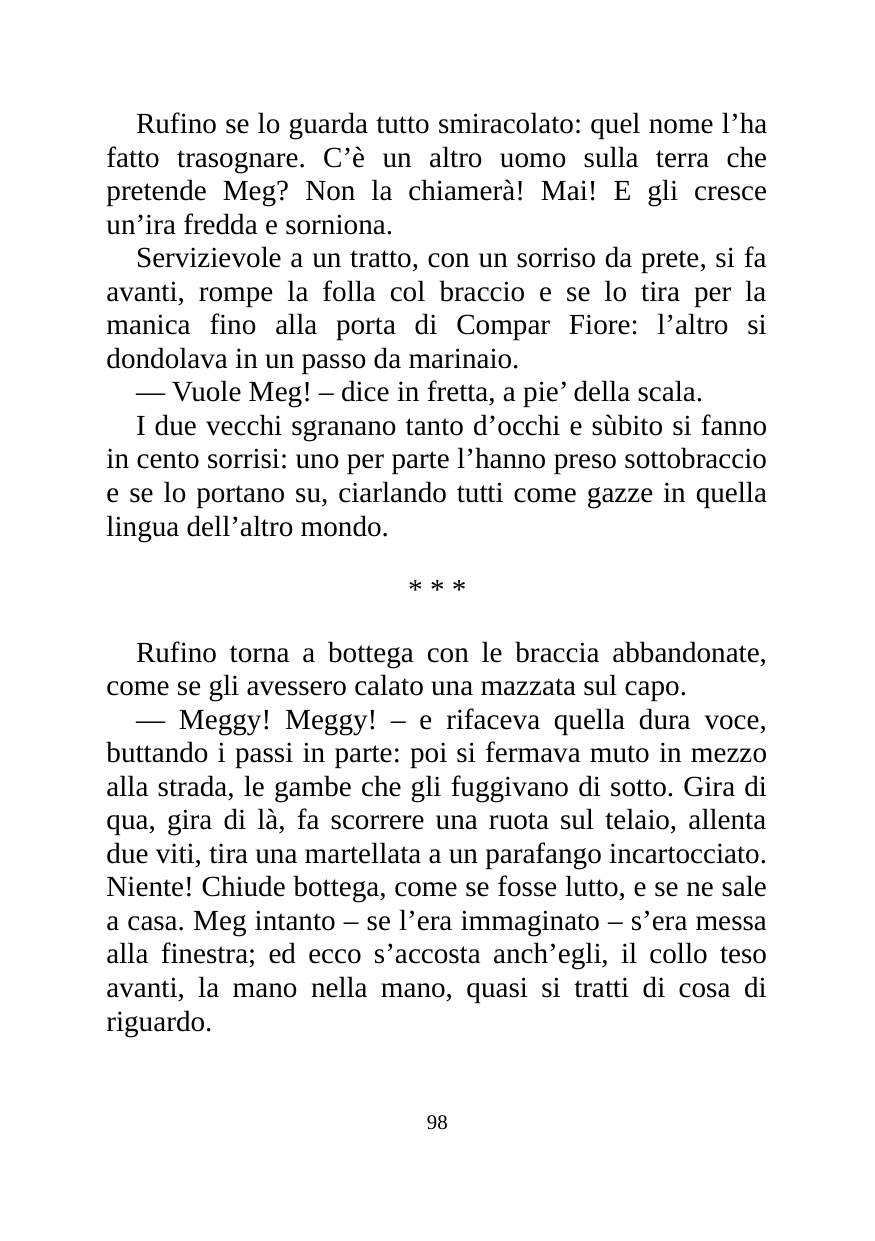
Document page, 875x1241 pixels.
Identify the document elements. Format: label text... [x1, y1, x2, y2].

text Servizievole a un tratto, con un sorriso da prete, si fa avanti, rompe la folla col braccio e se lo tira per la manica fino alla porta di Compar Fiore: l’altro si dondolava in un passo da marinaio. [106, 240, 768, 374]
text Rufino se lo guarda tutto smiracolato: quel nome l’ha fatto trasognare. C’è un altro uomo sulla terra che pretende Meg? Non la chiamerà! Mai! E gli cresce un’ira fredda e sorniona. [106, 106, 768, 240]
text * * * [106, 572, 768, 605]
text I due vecchi sgranano tanto d’occhi e sùbito si fanno in cento sorrisi: uno per parte l’hanno preso sottobraccio e se lo portano su, ciarlando tutti come gazze in quella lingua dell’altro mondo. [106, 408, 768, 542]
text — Meggy! Meggy! – e rifaceva quella dura voce, buttando i passi in parte: poi si fermava muto in mezzo alla strada, le gambe che gli fuggivano di sotto. Gira di qua, gira di là, fa scorrere una ruota sul telaio, allenta due viti, tira una martellata a un parafango incartocciato. Niente! Chiude bottega, come se fosse lutto, e se ne sale a casa. Meg intanto – se l’era immaginato – s’era messa alla finestra; ed ecco s’accosta anch’egli, il collo teso avanti, la mano nella mano, quasi si tratti di cosa di riguardo. [106, 702, 768, 1037]
text — Vuole Meg! – dice in fretta, a pie’ della scala. [106, 374, 768, 408]
text Rufino torna a bottega con le braccia abbandonate, come se gli avessero calato una mazzata sul capo. [106, 635, 768, 702]
